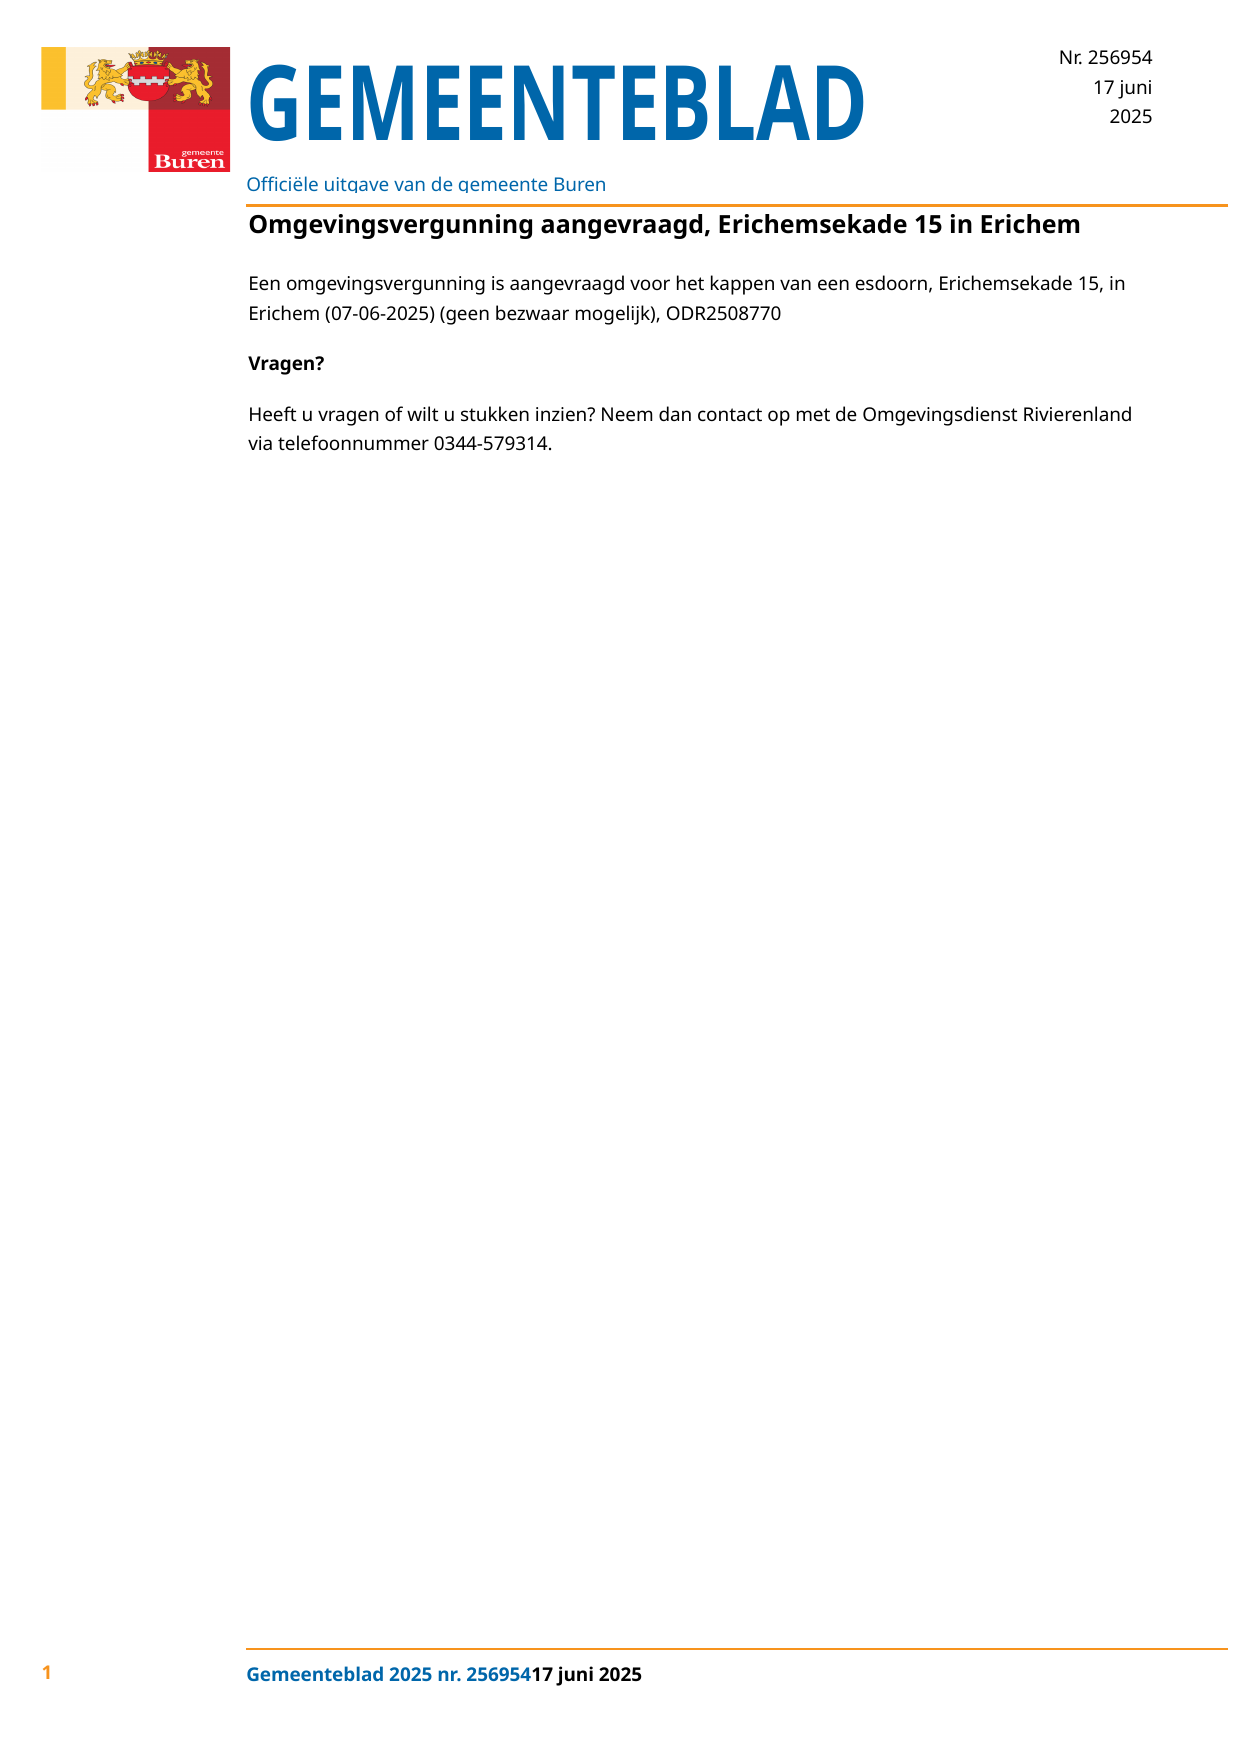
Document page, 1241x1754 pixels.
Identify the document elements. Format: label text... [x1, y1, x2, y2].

text Een omgevingsvergunning is aangevraagd voor het kappen van een esdoorn, Erichemsekade 15, in Erichem (07-06-2025) (geen bezwaar mogelijk), ODR2508770 [248, 270, 1152, 326]
text Vragen? [248, 350, 1152, 376]
text Heeft u vragen of wilt u stukken inzien? Neem dan contact op met de Omgevingsdienst Rivierenland via telefoonnummer 0344-579314. [248, 401, 1152, 456]
text Omgevingsvergunning aangevraagd, Erichemsekade 15 in Erichem [248, 207, 1152, 241]
picture [41, 47, 231, 172]
